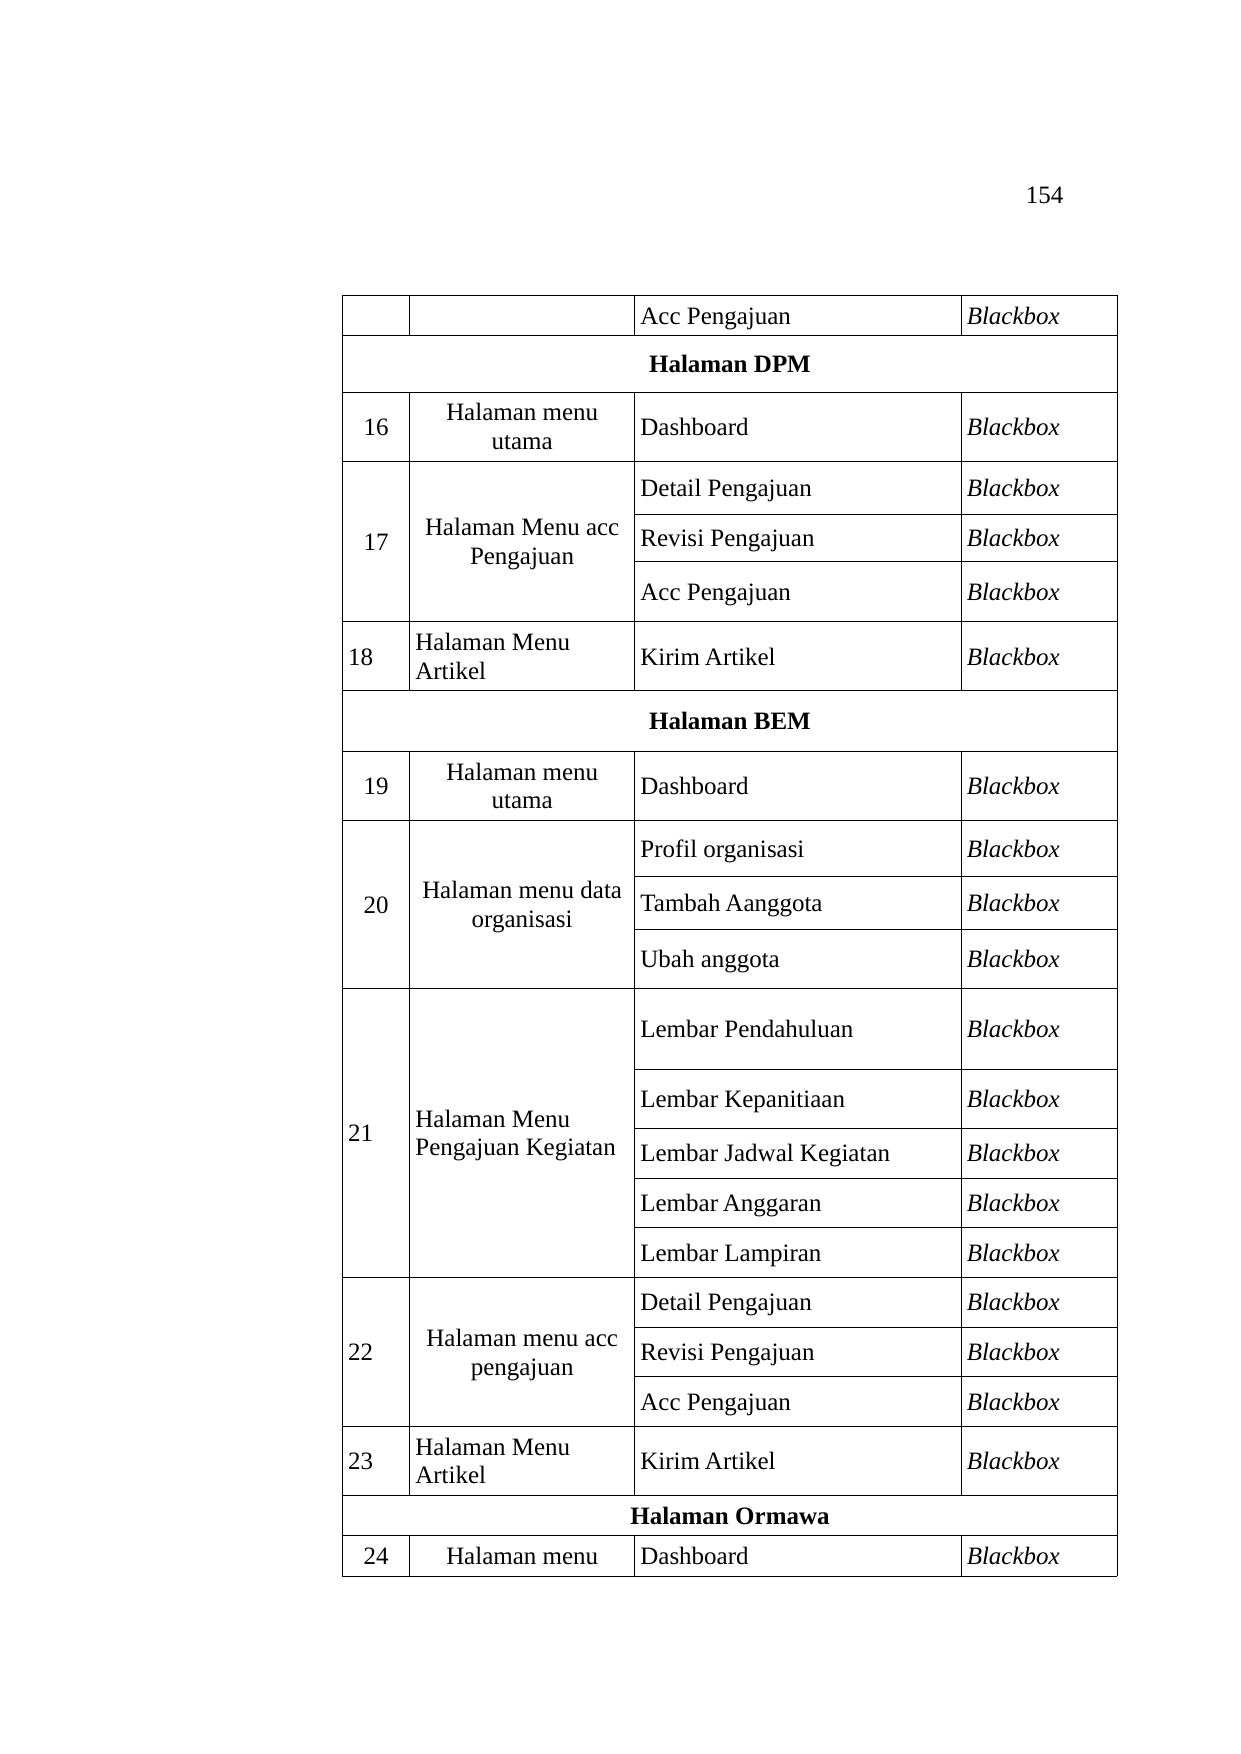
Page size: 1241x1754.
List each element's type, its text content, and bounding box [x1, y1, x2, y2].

table_cell Halaman menu utama [410, 752, 634, 820]
table_cell Blackbox [962, 1536, 1117, 1576]
table_cell [343, 296, 409, 335]
table_cell Halaman DPM [343, 336, 1117, 392]
table_cell Acc Pengajuan [635, 562, 961, 621]
table_cell Halaman Menu acc Pengajuan [410, 462, 634, 621]
table_cell Lembar Pendahuluan [635, 989, 961, 1068]
table_cell Halaman menu utama [410, 393, 634, 461]
table_cell Blackbox [962, 989, 1117, 1068]
table_cell Blackbox [962, 1278, 1117, 1327]
table_cell Blackbox [962, 1179, 1117, 1227]
table_cell Lembar Lampiran [635, 1228, 961, 1277]
table_cell 22 [343, 1278, 409, 1426]
table_cell Halaman BEM [343, 691, 1117, 751]
table_cell Blackbox [962, 1377, 1117, 1426]
table_cell Detail Pengajuan [635, 462, 961, 514]
table_cell Blackbox [962, 752, 1117, 820]
table_cell Ubah anggota [635, 930, 961, 988]
table_cell 17 [343, 462, 409, 621]
table_cell Halaman menu acc pengajuan [410, 1278, 634, 1426]
table_cell Halaman menu data organisasi [410, 821, 634, 988]
table_cell Kirim Artikel [635, 1427, 961, 1495]
table_cell Halaman Menu Pengajuan Kegiatan [410, 989, 634, 1277]
table_cell Halaman Menu Artikel [410, 1427, 634, 1495]
table_cell Blackbox [962, 393, 1117, 461]
table_cell Blackbox [962, 1328, 1117, 1376]
table_cell 20 [343, 821, 409, 988]
table_cell Blackbox [962, 930, 1117, 988]
table_cell [410, 296, 634, 335]
table_cell Lembar Anggaran [635, 1179, 961, 1227]
table_cell Blackbox [962, 296, 1117, 335]
table_cell Blackbox [962, 1427, 1117, 1495]
table_cell Halaman menu [410, 1536, 634, 1576]
table_cell Blackbox [962, 462, 1117, 514]
table_cell Lembar Kepanitiaan [635, 1070, 961, 1128]
table_cell 24 [343, 1536, 409, 1576]
table_cell Revisi Pengajuan [635, 1328, 961, 1376]
table_cell 18 [343, 622, 409, 690]
table_cell Profil organisasi [635, 821, 961, 876]
table_cell 23 [343, 1427, 409, 1495]
table_cell Acc Pengajuan [635, 1377, 961, 1426]
table_cell Lembar Jadwal Kegiatan [635, 1129, 961, 1178]
table_cell Blackbox [962, 622, 1117, 690]
table_cell Blackbox [962, 515, 1117, 561]
table_cell Detail Pengajuan [635, 1278, 961, 1327]
table_cell Halaman Ormawa [343, 1496, 1117, 1535]
table_cell Halaman Menu Artikel [410, 622, 634, 690]
table_cell Dashboard [635, 1536, 961, 1576]
table_cell Blackbox [962, 562, 1117, 621]
table_cell Revisi Pengajuan [635, 515, 961, 561]
table_cell Blackbox [962, 1228, 1117, 1277]
table_cell Kirim Artikel [635, 622, 961, 690]
table_cell 16 [343, 393, 409, 461]
table_cell Tambah Aanggota [635, 877, 961, 928]
table_cell 19 [343, 752, 409, 820]
table_cell Dashboard [635, 752, 961, 820]
table_cell 21 [343, 989, 409, 1277]
table_cell Blackbox [962, 1070, 1117, 1128]
table_cell Blackbox [962, 1129, 1117, 1178]
table_cell Acc Pengajuan [635, 296, 961, 335]
table_cell Blackbox [962, 877, 1117, 928]
table_cell Dashboard [635, 393, 961, 461]
table_cell Blackbox [962, 821, 1117, 876]
